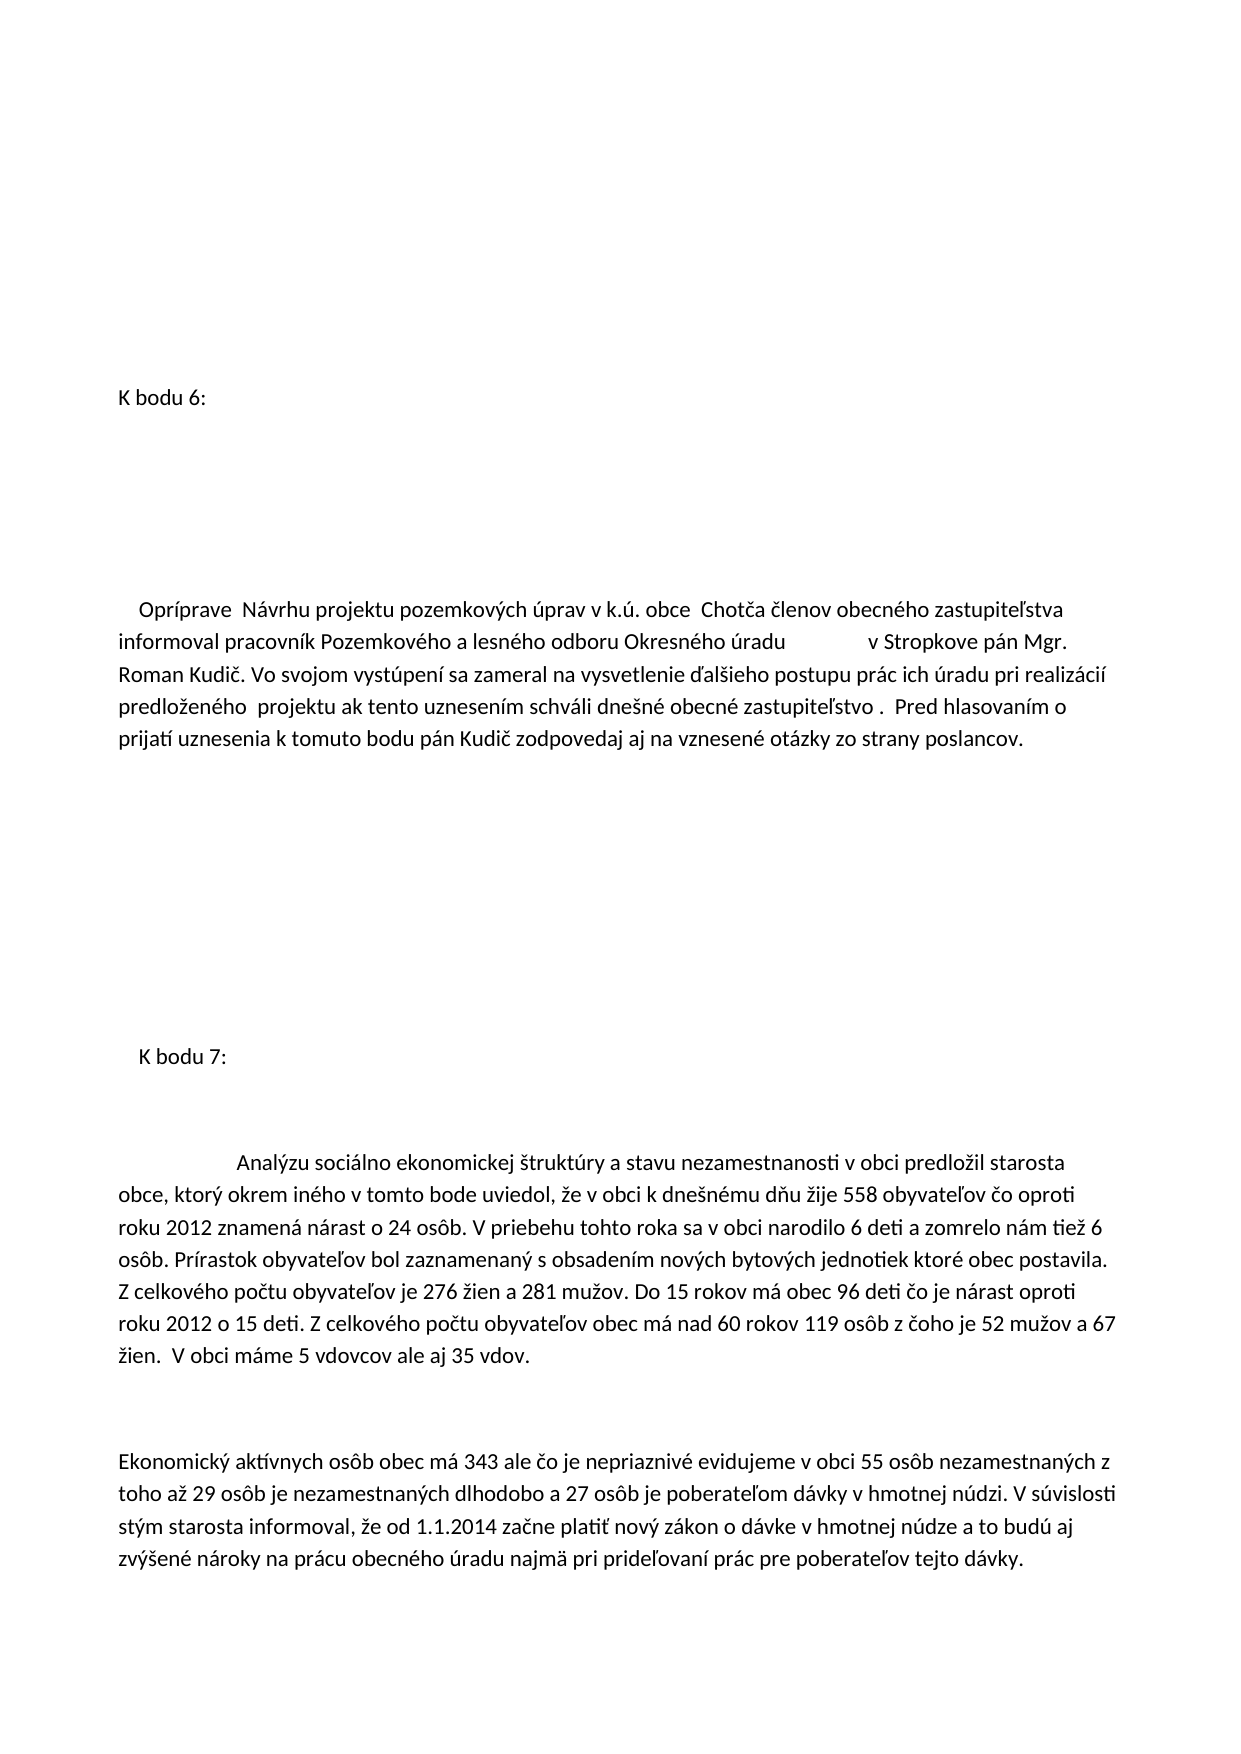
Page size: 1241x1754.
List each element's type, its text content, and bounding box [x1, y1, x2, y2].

text K bodu 7: [118, 1042, 1122, 1070]
text Opríprave Návrhu projektu pozemkových úprav v k.ú. obce Chotča členov obecného zastupiteľstva informoval pracovník Pozemkového a lesného odboru Okresného úradu v Stropkove pán Mgr. Roman Kudič. Vo svojom vystúpení sa zameral na vysvetlenie ďalšieho postupu prác ich úradu pri realizácií predloženého projektu ak tento uznesením schváli dnešné obecné zastupiteľstvo . Pred hlasovaním o prijatí uznesenia k tomuto bodu pán Kudič zodpovedaj aj na vznesené otázky zo strany poslancov. [118, 595, 1122, 752]
text Analýzu sociálno ekonomickej štruktúry a stavu nezamestnanosti v obci predložil starosta obce, ktorý okrem iného v tomto bode uviedol, že v obci k dnešnému dňu žije 558 obyvateľov čo oproti roku 2012 znamená nárast o 24 osôb. V priebehu tohto roka sa v obci narodilo 6 deti a zomrelo nám tiež 6 osôb. Prírastok obyvateľov bol zaznamenaný s obsadením nových bytových jednotiek ktoré obec postavila. Z celkového počtu obyvateľov je 276 žien a 281 mužov. Do 15 rokov má obec 96 deti čo je nárast oproti roku 2012 o 15 deti. Z celkového počtu obyvateľov obec má nad 60 rokov 119 osôb z čoho je 52 mužov a 67 žien. V obci máme 5 vdovcov ale aj 35 vdov. [118, 1148, 1122, 1369]
text K bodu 6: [118, 383, 1122, 411]
text Ekonomický aktívnych osôb obec má 343 ale čo je nepriaznivé evidujeme v obci 55 osôb nezamestnaných z toho až 29 osôb je nezamestnaných dlhodobo a 27 osôb je poberateľom dávky v hmotnej núdzi. V súvislosti stým starosta informoval, že od 1.1.2014 začne platiť nový zákon o dávke v hmotnej núdze a to budú aj zvýšené nároky na prácu obecného úradu najmä pri prideľovaní prác pre poberateľov tejto dávky. [118, 1447, 1122, 1572]
